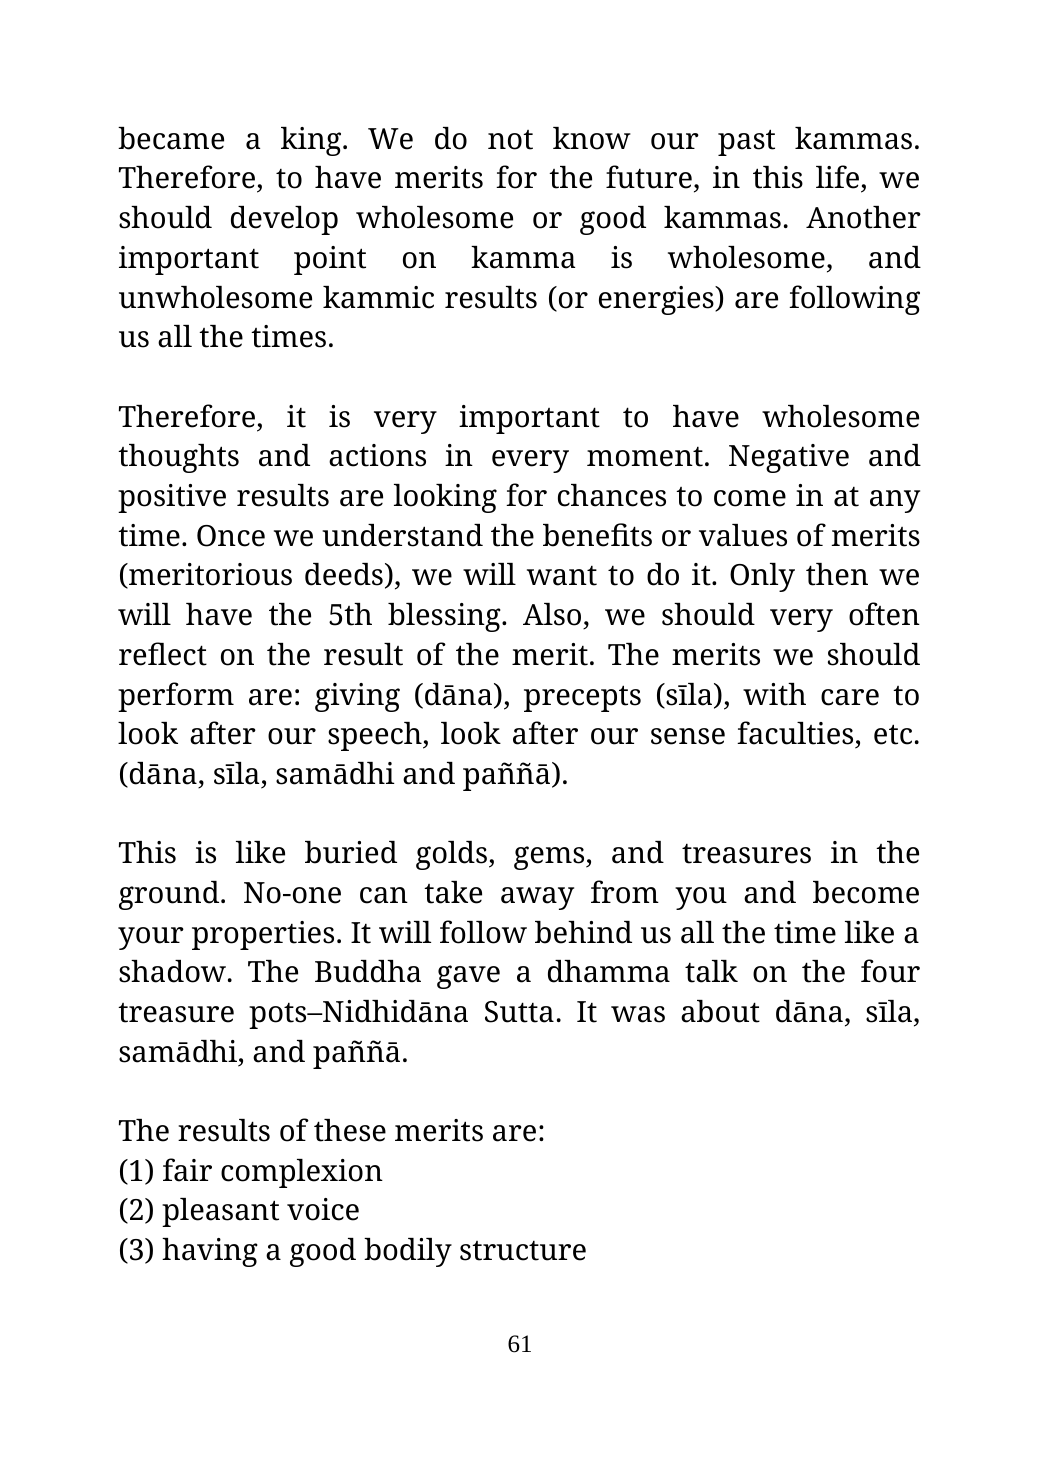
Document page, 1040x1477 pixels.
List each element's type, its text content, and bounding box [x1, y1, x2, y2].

text became a king. We do not know our past kammas. Therefore, to have merits for the future, in this life, we should develop wholesome or good kammas. Another important point on kamma is wholesome, and unwholesome kammic results (or energies) are following us all the times. Therefore, it is very important to have wholesome thoughts and actions in every moment. Negative and positive results are looking for chances to come in at any time. Once we understand the benefits or values of merits (meritorious deeds), we will want to do it. Only then we will have the 5th blessing. Also, we should very often reflect on the result of the merit. The merits we should perform are: giving (dāna), precepts (sīla), with care to look after our speech, look after our sense faculties, etc. (dāna, sīla, samādhi and paññā). This is like buried golds, gems, and treasures in the ground. No-one can take away from you and become your properties. It will follow behind us all the time like a shadow. The Buddha gave a dhamma talk on the four treasure pots–Nidhidāna Sutta. It was about dāna, sīla, samādhi, and paññā. The results of these merits are: (1) fair complexion (2) pleasant voice (3) having a good bodily structure [118, 118, 922, 1269]
